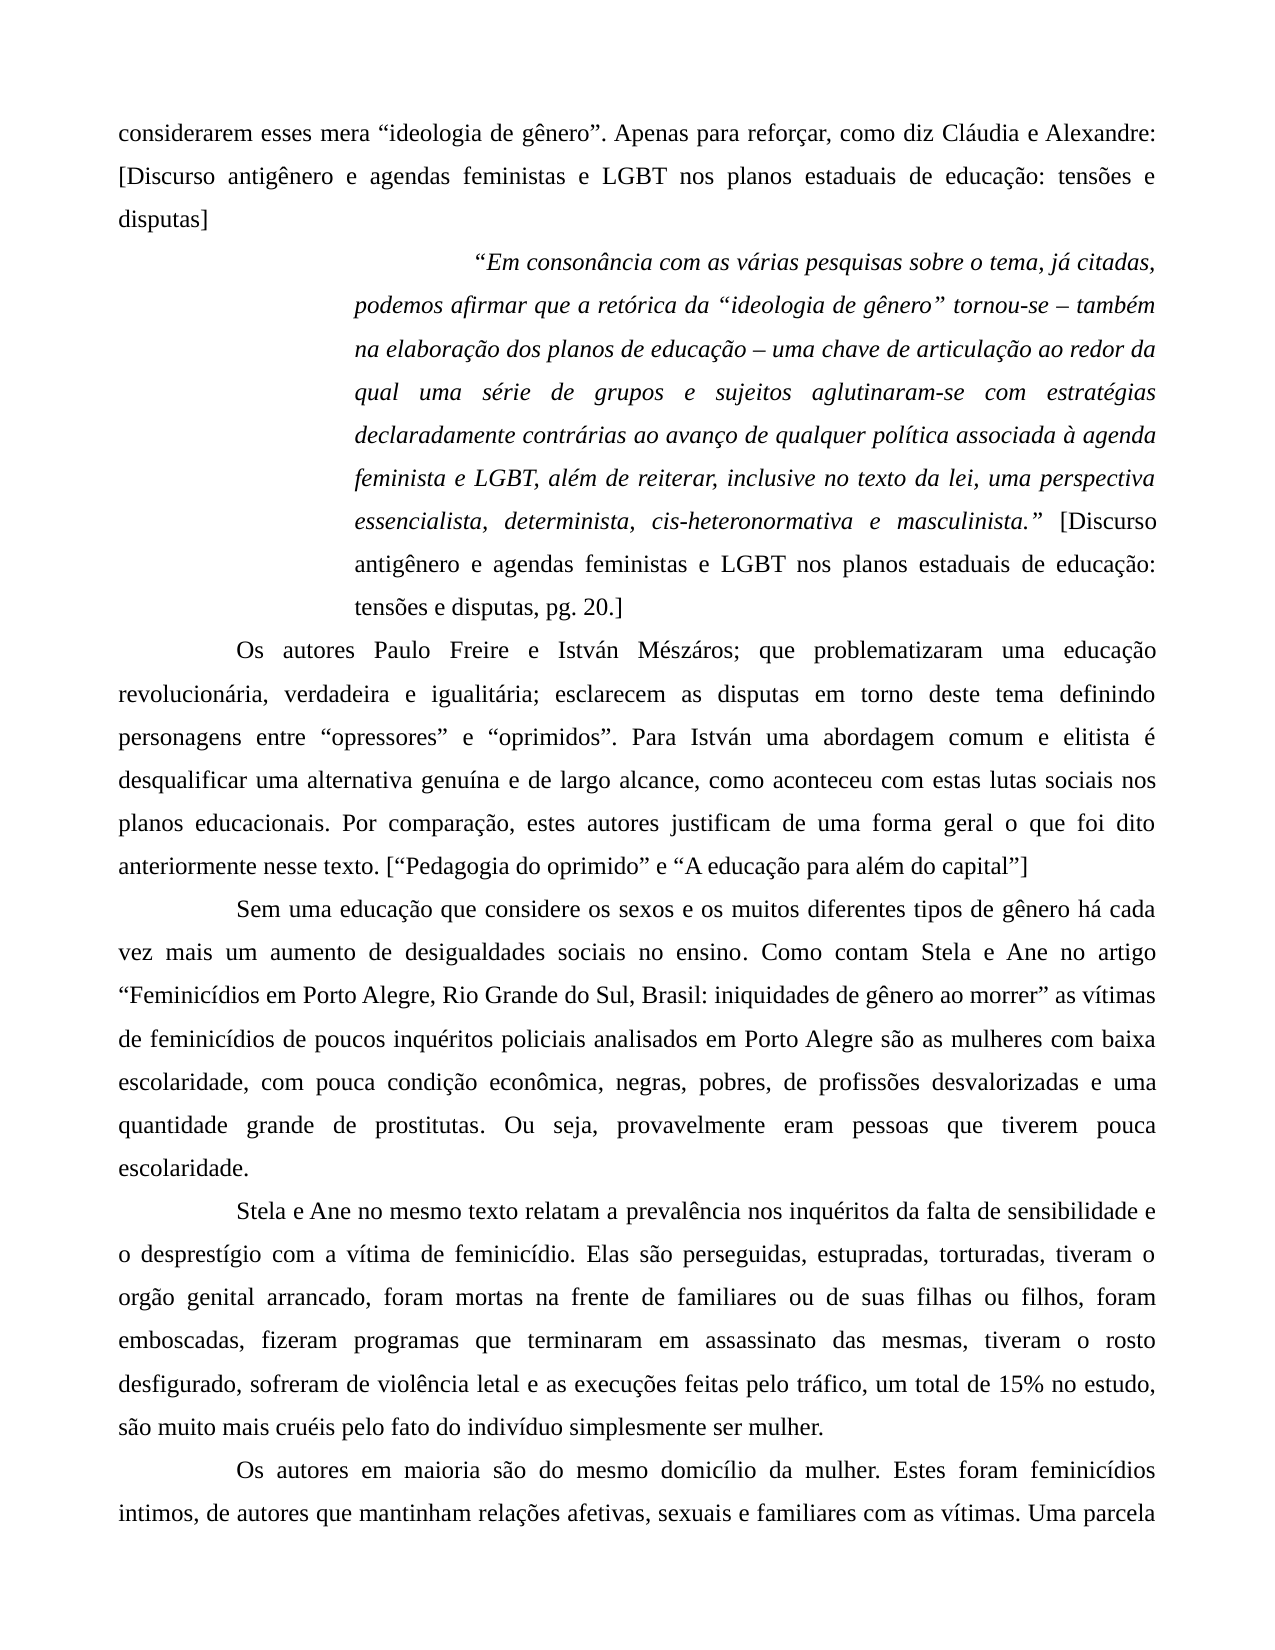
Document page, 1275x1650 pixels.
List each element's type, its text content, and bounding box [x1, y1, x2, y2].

text Os autores Paulo Freire e István Mészáros; que problematizaram uma educação revolucionária, verdadeira e igualitária; esclarecem as disputas em torno deste tema definindo personagens entre “opressores” e “oprimidos”. Para István uma abordagem comum e elitista é desqualificar uma alternativa genuína e de largo alcance, como aconteceu com estas lutas sociais nos planos educacionais. Por comparação, estes autores justificam de uma forma geral o que foi dito anteriormente nesse texto. [“Pedagogia do oprimido” e “A educação para além do capital”] [118, 636, 1157, 880]
text “Em consonância com as várias pesquisas sobre o tema, já citadas, podemos afirmar que a retórica da “ideologia de gênero” tornou-se – também na elaboração dos planos de educação – uma chave de articulação ao redor da qual uma série de grupos e sujeitos aglutinaram-se com estratégias declaradamente contrárias ao avanço de qualquer política associada à agenda feminista e LGBT, além de reiterar, inclusive no texto da lei, uma perspectiva essencialista, determinista, cis-heteronormativa e masculinista.” [Discurso antigênero e agendas feministas e LGBT nos planos estaduais de educação: tensões e disputas, pg. 20.] [354, 247, 1157, 621]
text Os autores em maioria são do mesmo domicílio da mulher. Estes foram feminicídios intimos, de autores que mantinham relações afetivas, sexuais e familiares com as vítimas. Uma parcela [118, 1455, 1157, 1527]
text considerarem esses mera “ideologia de gênero”. Apenas para reforçar, como diz Cláudia e Alexandre: [Discurso antigênero e agendas feministas e LGBT nos planos estaduais de educação: tensões e disputas] [118, 118, 1157, 233]
text Stela e Ane no mesmo texto relatam a prevalência nos inquéritos da falta de sensibilidade e o desprestígio com a vítima de feminicídio. Elas são perseguidas, estupradas, torturadas, tiveram o orgão genital arrancado, foram mortas na frente de familiares ou de suas filhas ou filhos, foram emboscadas, fizeram programas que terminaram em assassinato das mesmas, tiveram o rosto desfigurado, sofreram de violência letal e as execuções feitas pelo tráfico, um total de 15% no estudo, são muito mais cruéis pelo fato do indivíduo simplesmente ser mulher. [118, 1196, 1157, 1441]
text Sem uma educação que considere os sexos e os muitos diferentes tipos de gênero há cada vez mais um aumento de desigualdades sociais no ensino. Como contam Stela e Ane no artigo “Feminicídios em Porto Alegre, Rio Grande do Sul, Brasil: iniquidades de gênero ao morrer” as vítimas de feminicídios de poucos inquéritos policiais analisados em Porto Alegre são as mulheres com baixa escolaridade, com pouca condição econômica, negras, pobres, de profissões desvalorizadas e uma quantidade grande de prostitutas. Ou seja, provavelmente eram pessoas que tiverem pouca escolaridade. [118, 894, 1157, 1182]
